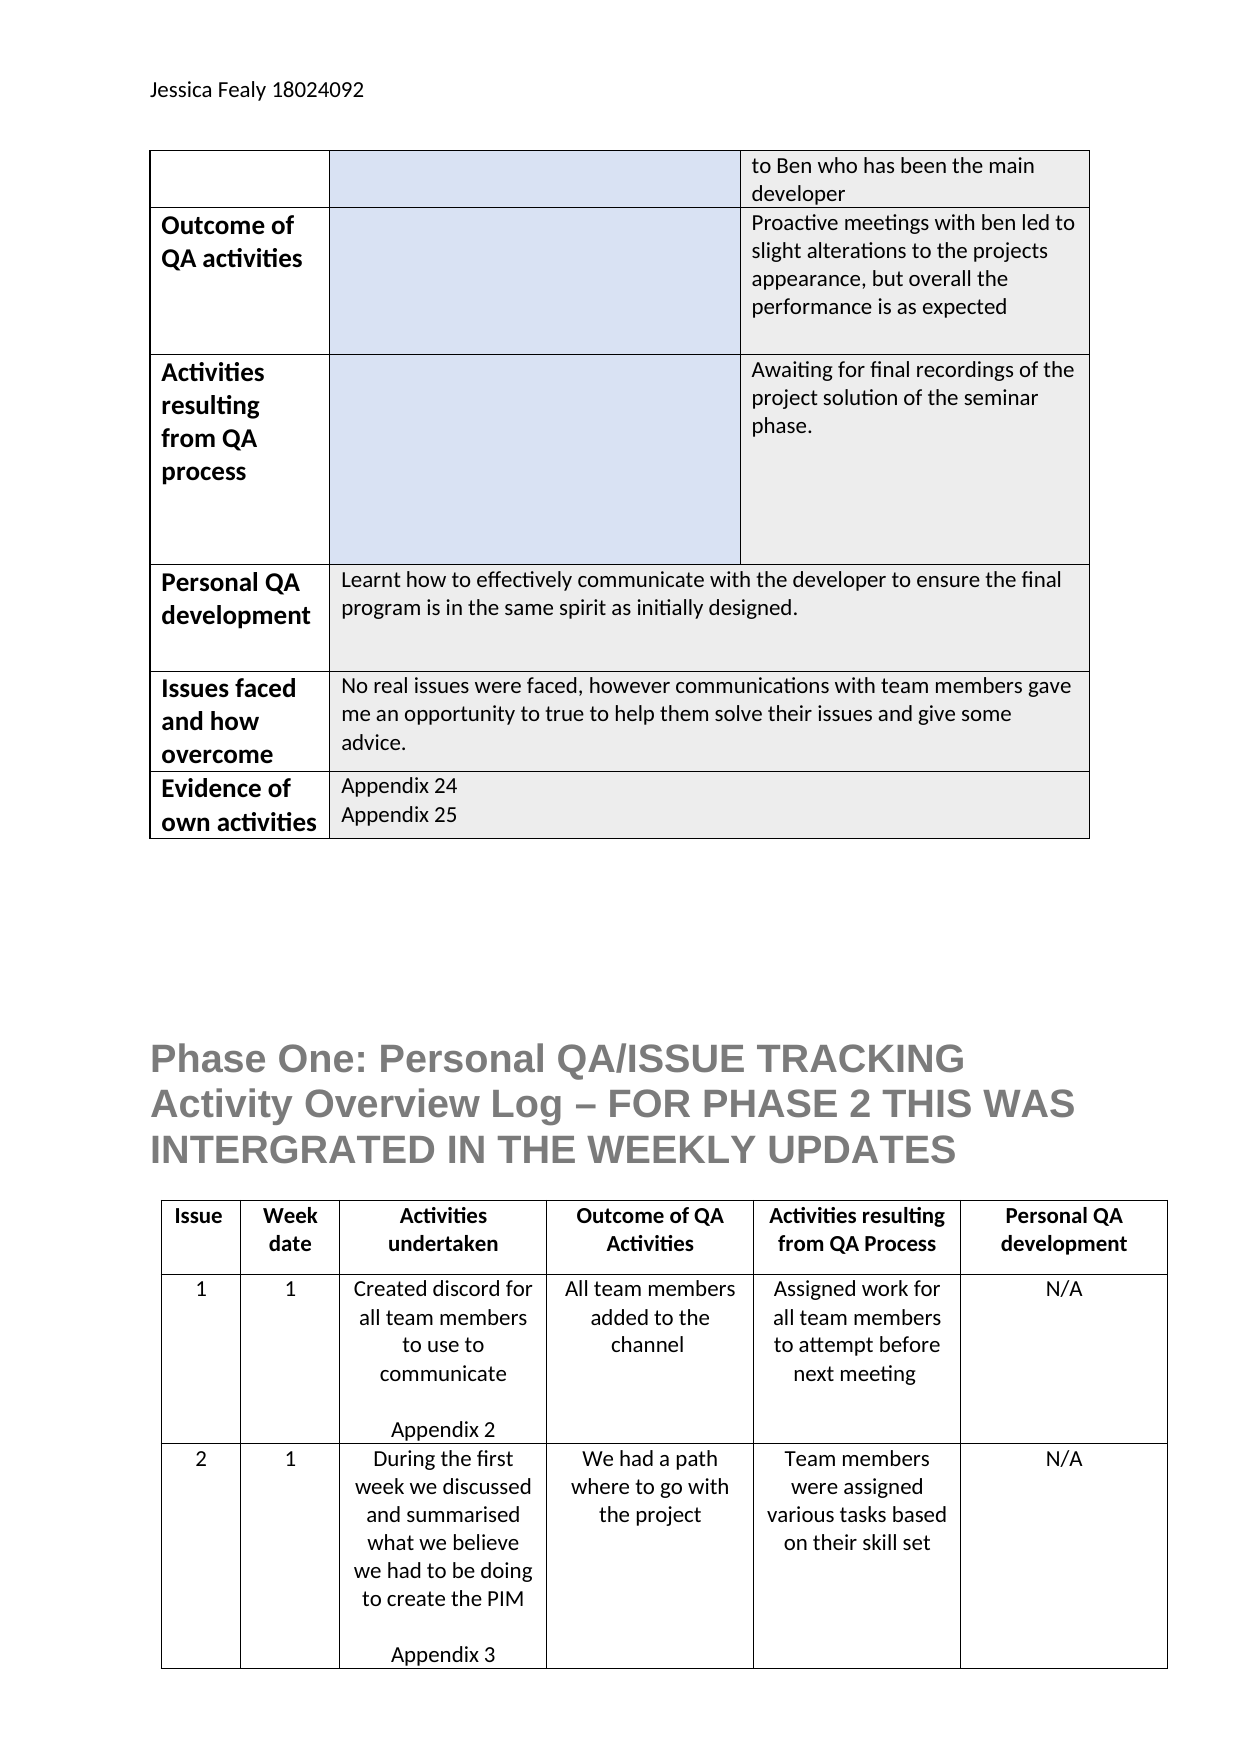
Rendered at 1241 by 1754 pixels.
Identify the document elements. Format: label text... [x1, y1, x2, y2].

table_cell 1 [241, 1275, 339, 1443]
subtitle Phase One: Personal QA/ISSUE TRACKING Activity Overview Log – FOR PHASE 2 THIS WAS INTERGRATED IN THE WEEKLY UPDATES [150, 1035, 1090, 1172]
table_cell Outcome of QA activities [151, 208, 329, 354]
table_cell Learnt how to effectively communicate with the developer to ensure the final program is in the same spirit as initially designed. [330, 565, 1089, 671]
table_cell All team members added to the channel [547, 1275, 753, 1443]
table_cell Appendix 24 Appendix 25 [330, 772, 1089, 838]
table_header Outcome of QA Activities [547, 1201, 753, 1273]
table_cell No real issues were faced, however communications with team members gave me an opportunity to true to help them solve their issues and give some advice. [330, 672, 1089, 771]
table_cell [330, 355, 740, 564]
table_cell 1 [162, 1275, 240, 1443]
table_header Personal QA development [961, 1201, 1167, 1273]
table_cell [330, 151, 740, 207]
table_cell During the first week we discussed and summarised what we believe we had to be doing to create the PIM Appendix 3 [340, 1444, 546, 1668]
table_cell Proactive meetings with ben led to slight alterations to the projects appearance, but overall the performance is as expected [741, 208, 1089, 354]
table_cell We had a path where to go with the project [547, 1444, 753, 1668]
table_header Issue [162, 1201, 240, 1273]
table_cell [330, 208, 740, 354]
table_cell to Ben who has been the main developer [741, 151, 1089, 207]
table_header Activities undertaken [340, 1201, 546, 1273]
table_cell N/A [961, 1275, 1167, 1443]
table_cell 2 [162, 1444, 240, 1668]
table_cell [151, 151, 329, 207]
table_cell Created discord for all team members to use to communicate Appendix 2 [340, 1275, 546, 1443]
table_cell Awaiting for final recordings of the project solution of the seminar phase. [741, 355, 1089, 564]
table_cell 1 [241, 1444, 339, 1668]
table_cell Issues faced and how overcome [151, 672, 329, 771]
table_cell Assigned work for all team members to attempt before next meeting [754, 1275, 960, 1443]
table_cell Personal QA development [151, 565, 329, 671]
table_header Activities resulting from QA Process [754, 1201, 960, 1273]
table_cell N/A [961, 1444, 1167, 1668]
table_cell Evidence of own activities [151, 772, 329, 838]
table_cell Activities resulting from QA process [151, 355, 329, 564]
table_header Week date [241, 1201, 339, 1273]
table_cell Team members were assigned various tasks based on their skill set [754, 1444, 960, 1668]
